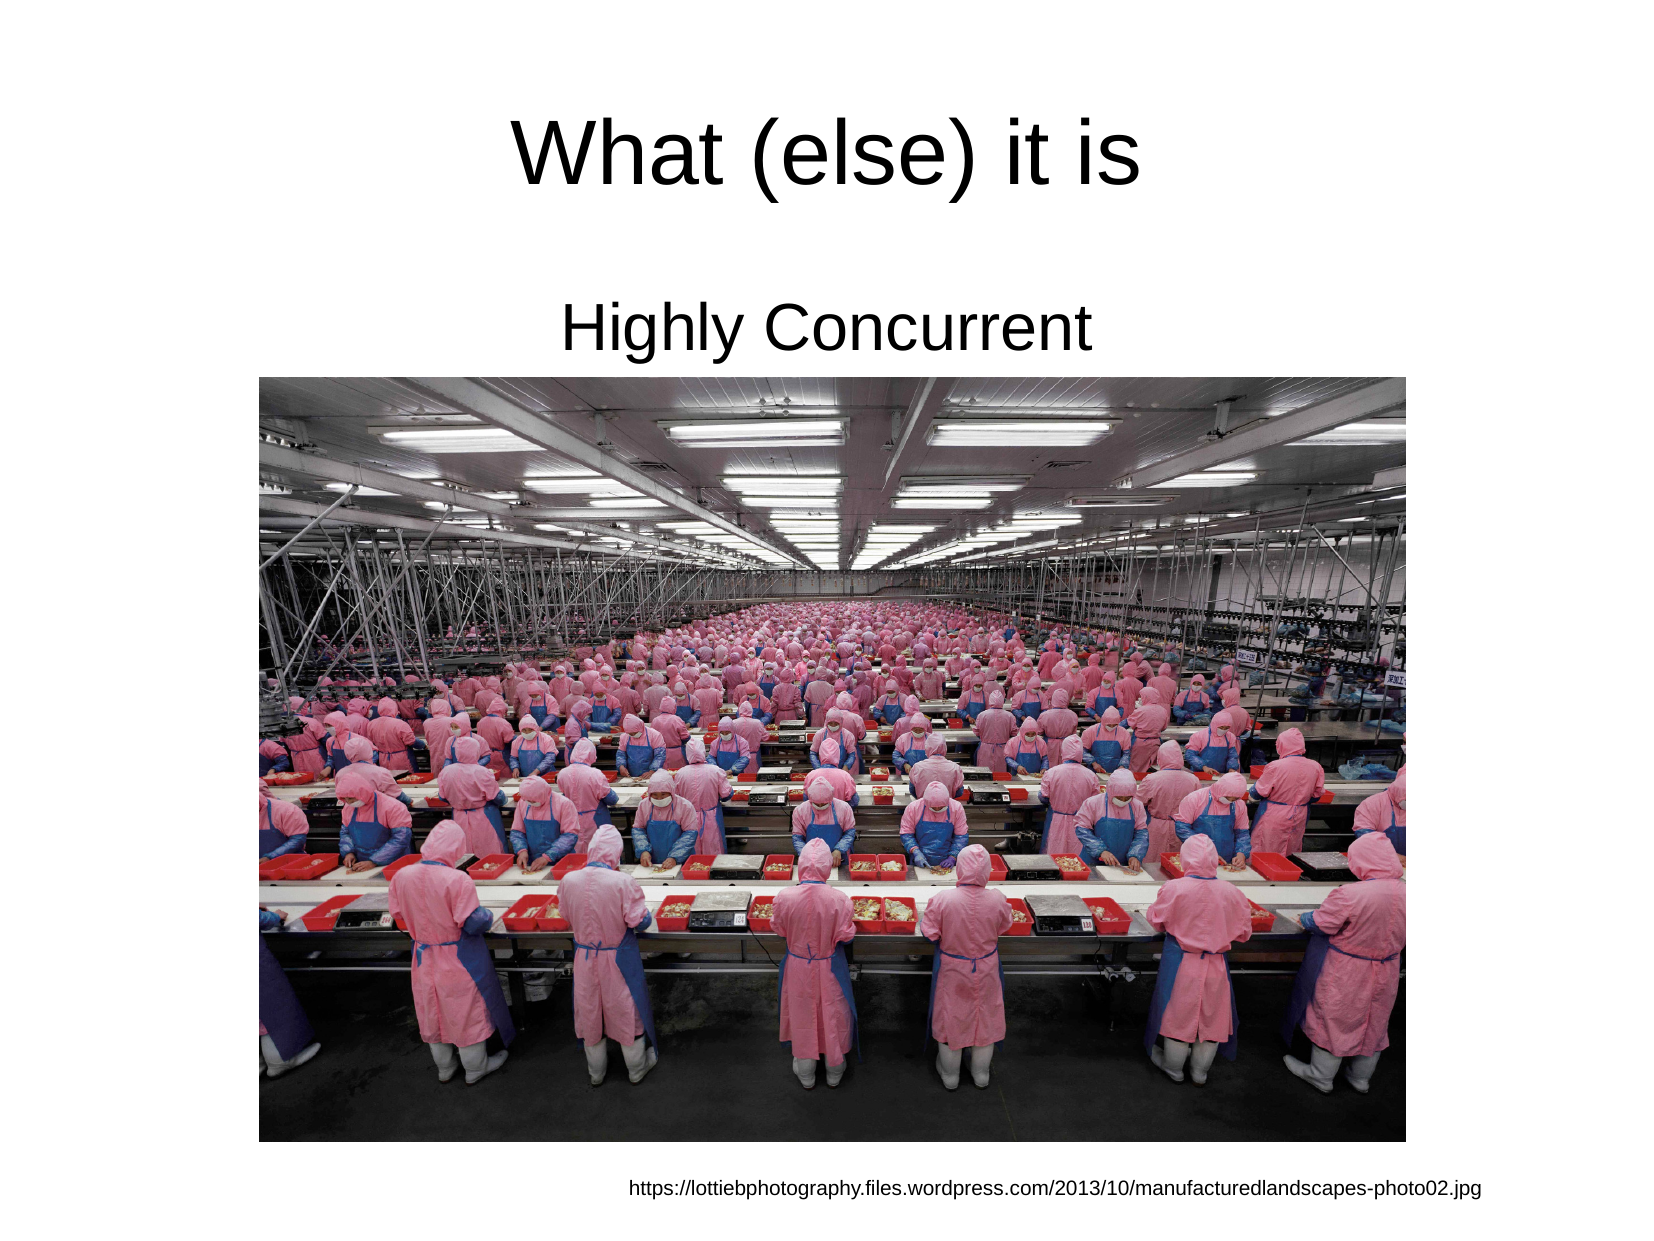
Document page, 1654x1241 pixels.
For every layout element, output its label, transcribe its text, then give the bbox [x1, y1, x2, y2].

list Highly Concurrent [82, 290, 1571, 1010]
title What (else) it is [82, 49, 1571, 257]
picture [259, 377, 1406, 1142]
text_box https://lottiebphotography.files.wordpress.com/2013/10/manufacturedlandscapes-photo02.jpg [614, 1169, 1498, 1208]
